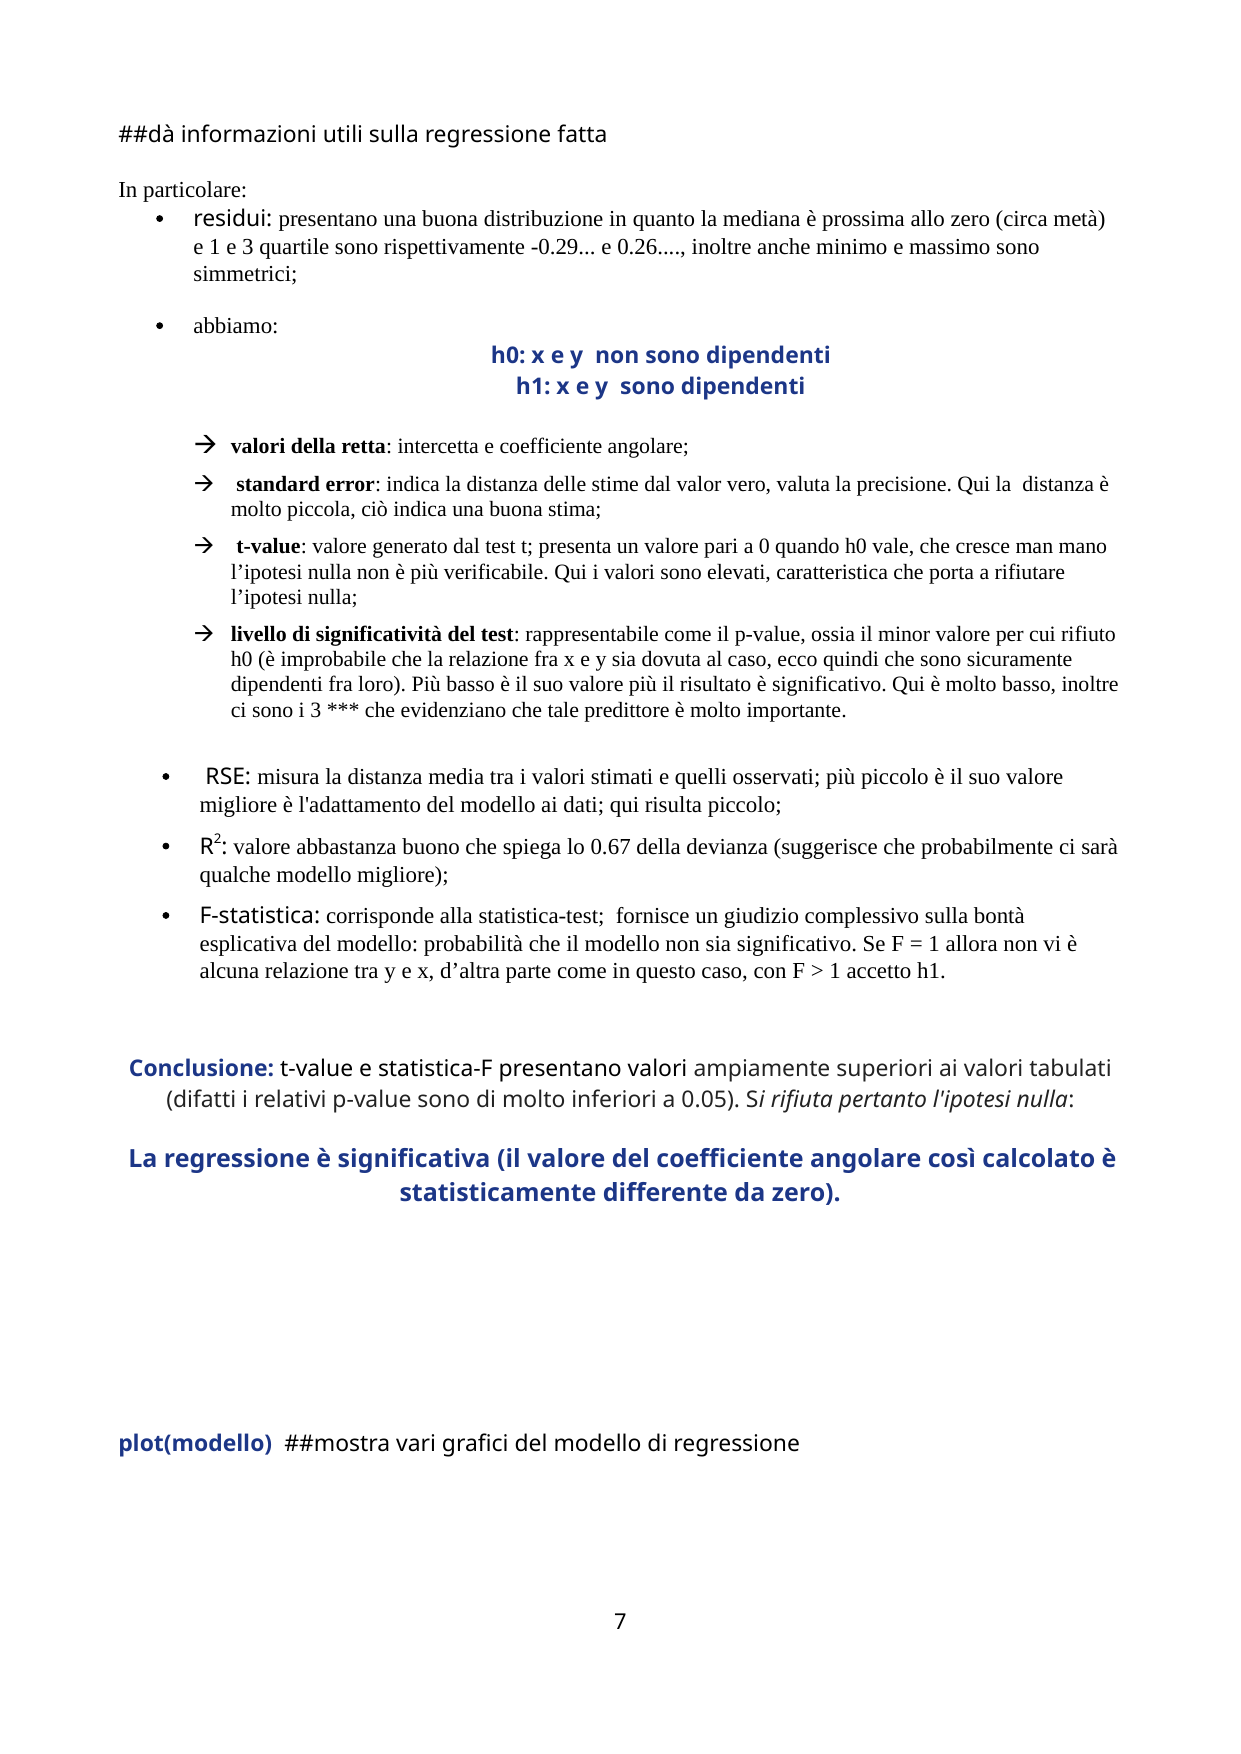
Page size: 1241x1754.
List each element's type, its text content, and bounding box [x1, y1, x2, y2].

list residui: presentano una buona distribuzione in quanto la mediana è prossima allo zero (circa metà) e 1 e 3 quartile sono rispettivamente -0.29... e 0.26...., inoltre anche minimo e massimo sono simmetrici; [156, 202, 1122, 286]
text La regressione è significativa (il valore del coefficiente angolare così calcolato è statisticamente differente da zero). [118, 1140, 1122, 1208]
list valori della retta: intercetta e coefficiente angolare; [193, 433, 1122, 459]
list F-statistica: corrisponde alla statistica-test; fornisce un giudizio complessivo sulla bontà esplicativa del modello: probabilità che il modello non sia significativo. Se F = 1 allora non vi è alcuna relazione tra y e x, d’altra parte come in questo caso, con F > 1 accetto h1. [162, 899, 1122, 983]
list h1: x e y sono dipendenti [156, 370, 1122, 401]
text plot(modello) ##mostra vari grafici del modello di regressione [118, 1427, 1122, 1458]
list RSE: misura la distanza media tra i valori stimati e quelli osservati; più piccolo è il suo valore migliore è l'adattamento del modello ai dati; qui risulta piccolo; [162, 760, 1122, 818]
list abbiamo: [156, 312, 1122, 339]
text Conclusione: t-value e statistica-F presentano valori ampiamente superiori ai valori tabulati (difatti i relativi p-value sono di molto inferiori a 0.05). Si rifiuta pertanto l'ipotesi nulla: [118, 1051, 1122, 1114]
list t-value: valore generato dal test t; presenta un valore pari a 0 quando h0 vale, che cresce man mano l’ipotesi nulla non è più verificabile. Qui i valori sono elevati, caratteristica che porta a rifiutare l’ipotesi nulla; [193, 533, 1122, 609]
list livello di significatività del test: rappresentabile come il p-value, ossia il minor valore per cui rifiuto h0 (è improbabile che la relazione fra x e y sia dovuta al caso, ecco quindi che sono sicuramente dipendenti fra loro). Più basso è il suo valore più il risultato è significativo. Qui è molto basso, inoltre ci sono i 3 *** che evidenziano che tale predittore è molto importante. [193, 621, 1122, 722]
text In particolare: [118, 176, 1122, 202]
text ##dà informazioni utili sulla regressione fatta [118, 118, 1122, 149]
list standard error: indica la distanza delle stime dal valor vero, valuta la precisione. Qui la distanza è molto piccola, ciò indica una buona stima; [193, 471, 1122, 522]
list h0: x e y non sono dipendenti [156, 339, 1122, 370]
list R2: valore abbastanza buono che spiega lo 0.67 della devianza (suggerisce che probabilmente ci sarà qualche modello migliore); [162, 829, 1122, 887]
